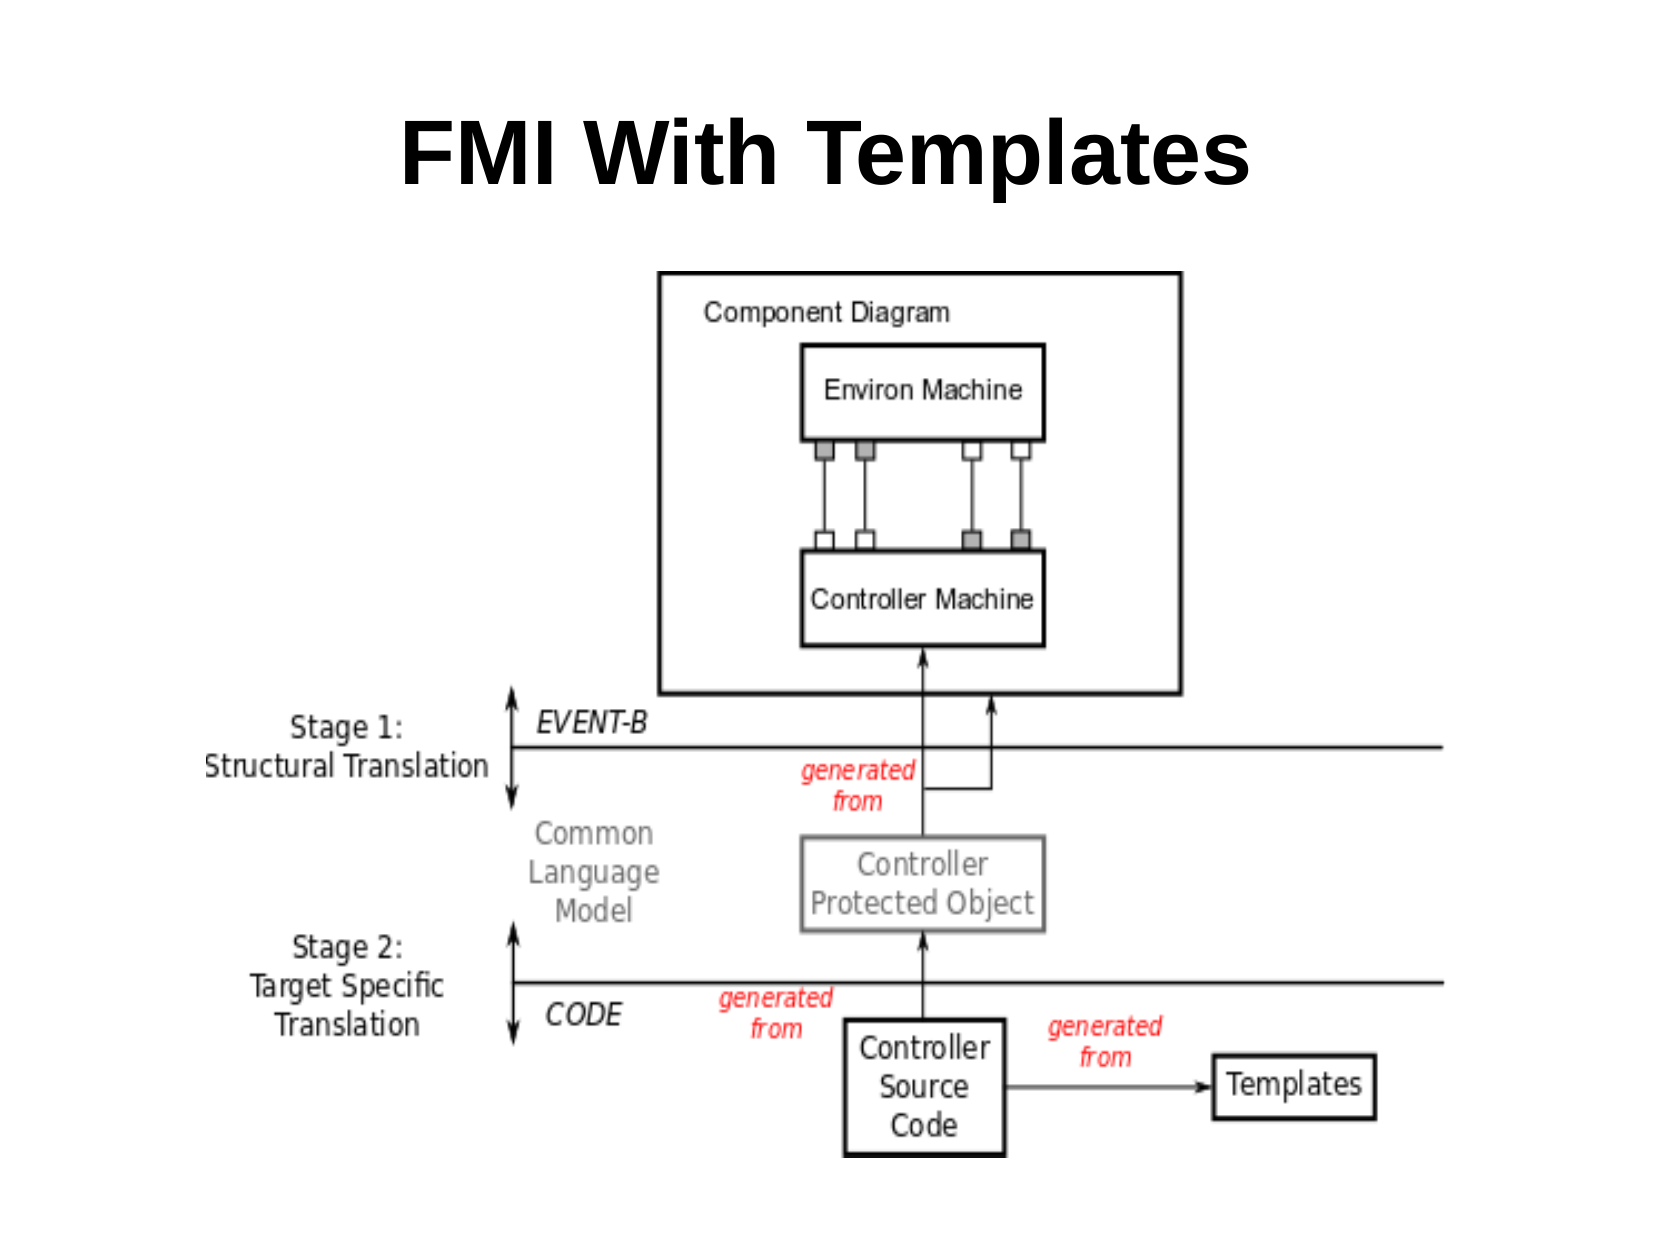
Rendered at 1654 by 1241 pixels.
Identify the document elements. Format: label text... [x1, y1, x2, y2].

picture [206, 271, 1447, 1158]
title FMI With Templates [82, 49, 1571, 257]
